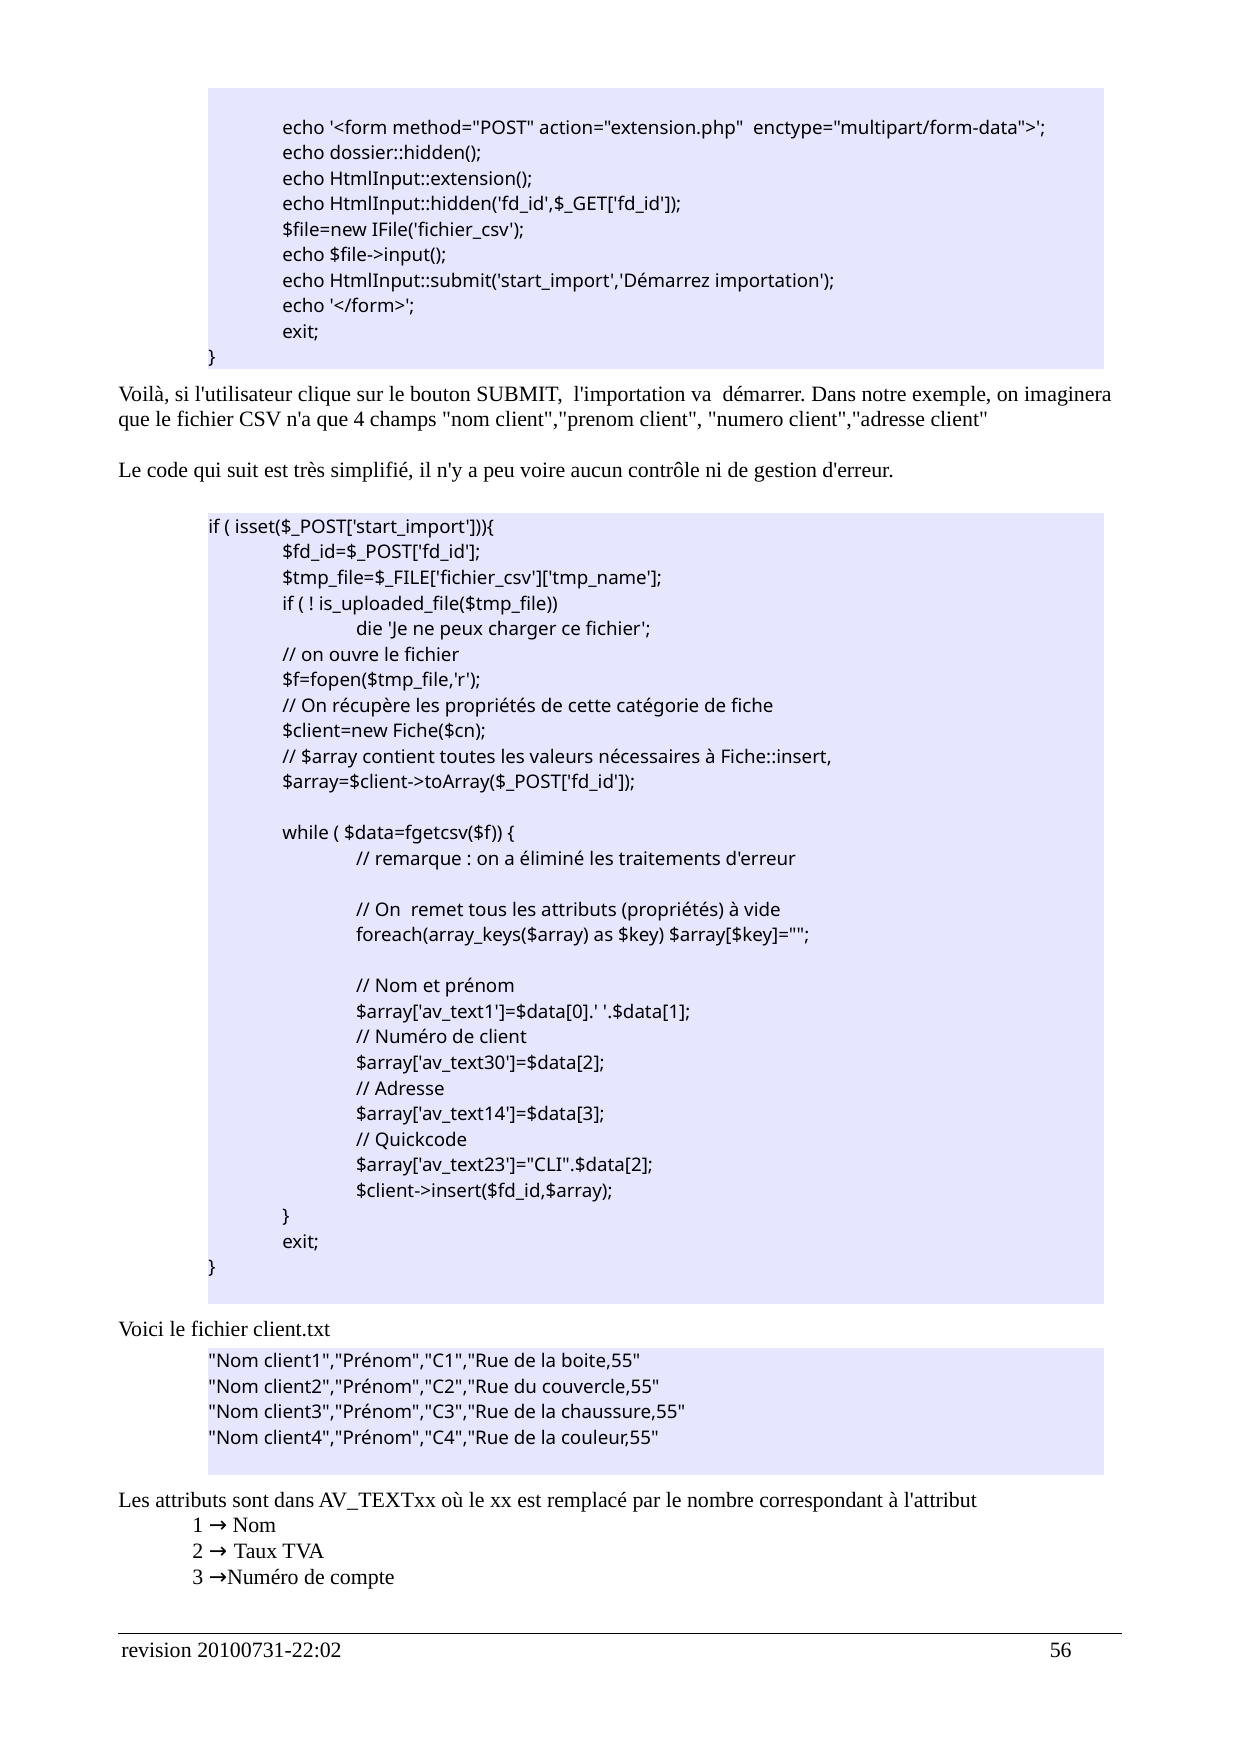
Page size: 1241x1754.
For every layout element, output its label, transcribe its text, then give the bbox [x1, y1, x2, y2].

text 1 → Nom [192, 1512, 1122, 1538]
text echo '<form method="POST" action="extension.php" enctype="multipart/form-data">'; echo dossier::hidden(); echo HtmlInput::extension(); echo HtmlInput::hidden('fd_id',$_GET['fd_id']); $file=new IFile('fichier_csv'); echo $file->input(); echo HtmlInput::submit('start_import','Démarrez importation'); echo '</form>'; exit; } [208, 88, 1104, 369]
text Voilà, si l'utilisateur clique sur le bouton SUBMIT, l'importation va démarrer. Dans notre exemple, on imaginera que le fichier CSV n'a que 4 champs "nom client","prenom client", "numero client","adresse client" Le code qui suit est très simplifié, il n'y a peu voire aucun contrôle ni de gestion d'erreur. [118, 381, 1122, 482]
text if ( isset($_POST['start_import'])){ $fd_id=$_POST['fd_id']; $tmp_file=$_FILE['fichier_csv']['tmp_name']; if ( ! is_uploaded_file($tmp_file)) die 'Je ne peux charger ce fichier'; // on ouvre le fichier $f=fopen($tmp_file,'r'); // On récupère les propriétés de cette catégorie de fiche $client=new Fiche($cn); // $array contient toutes les valeurs nécessaires à Fiche::insert, $array=$client->toArray($_POST['fd_id']); while ( $data=fgetcsv($f)) { // remarque : on a éliminé les traitements d'erreur // On remet tous les attributs (propriétés) à vide foreach(array_keys($array) as $key) $array[$key]=""; // Nom et prénom $array['av_text1']=$data[0].' '.$data[1]; // Numéro de client $array['av_text30']=$data[2]; // Adresse $array['av_text14']=$data[3]; // Quickcode $array['av_text23']="CLI".$data[2]; $client->insert($fd_id,$array); } exit; } [208, 513, 1104, 1304]
text "Nom client1","Prénom","C1","Rue de la boite,55" "Nom client2","Prénom","C2","Rue du couvercle,55" "Nom client3","Prénom","C3","Rue de la chaussure,55" "Nom client4","Prénom","C4","Rue de la couleur,55" [208, 1348, 1104, 1475]
text 2 → Taux TVA [192, 1538, 1122, 1564]
text Voici le fichier client.txt [118, 1316, 1122, 1342]
text Les attributs sont dans AV_TEXTxx où le xx est remplacé par le nombre correspondant à l'attribut [118, 1487, 1122, 1512]
text 3 →Numéro de compte [192, 1564, 1122, 1589]
